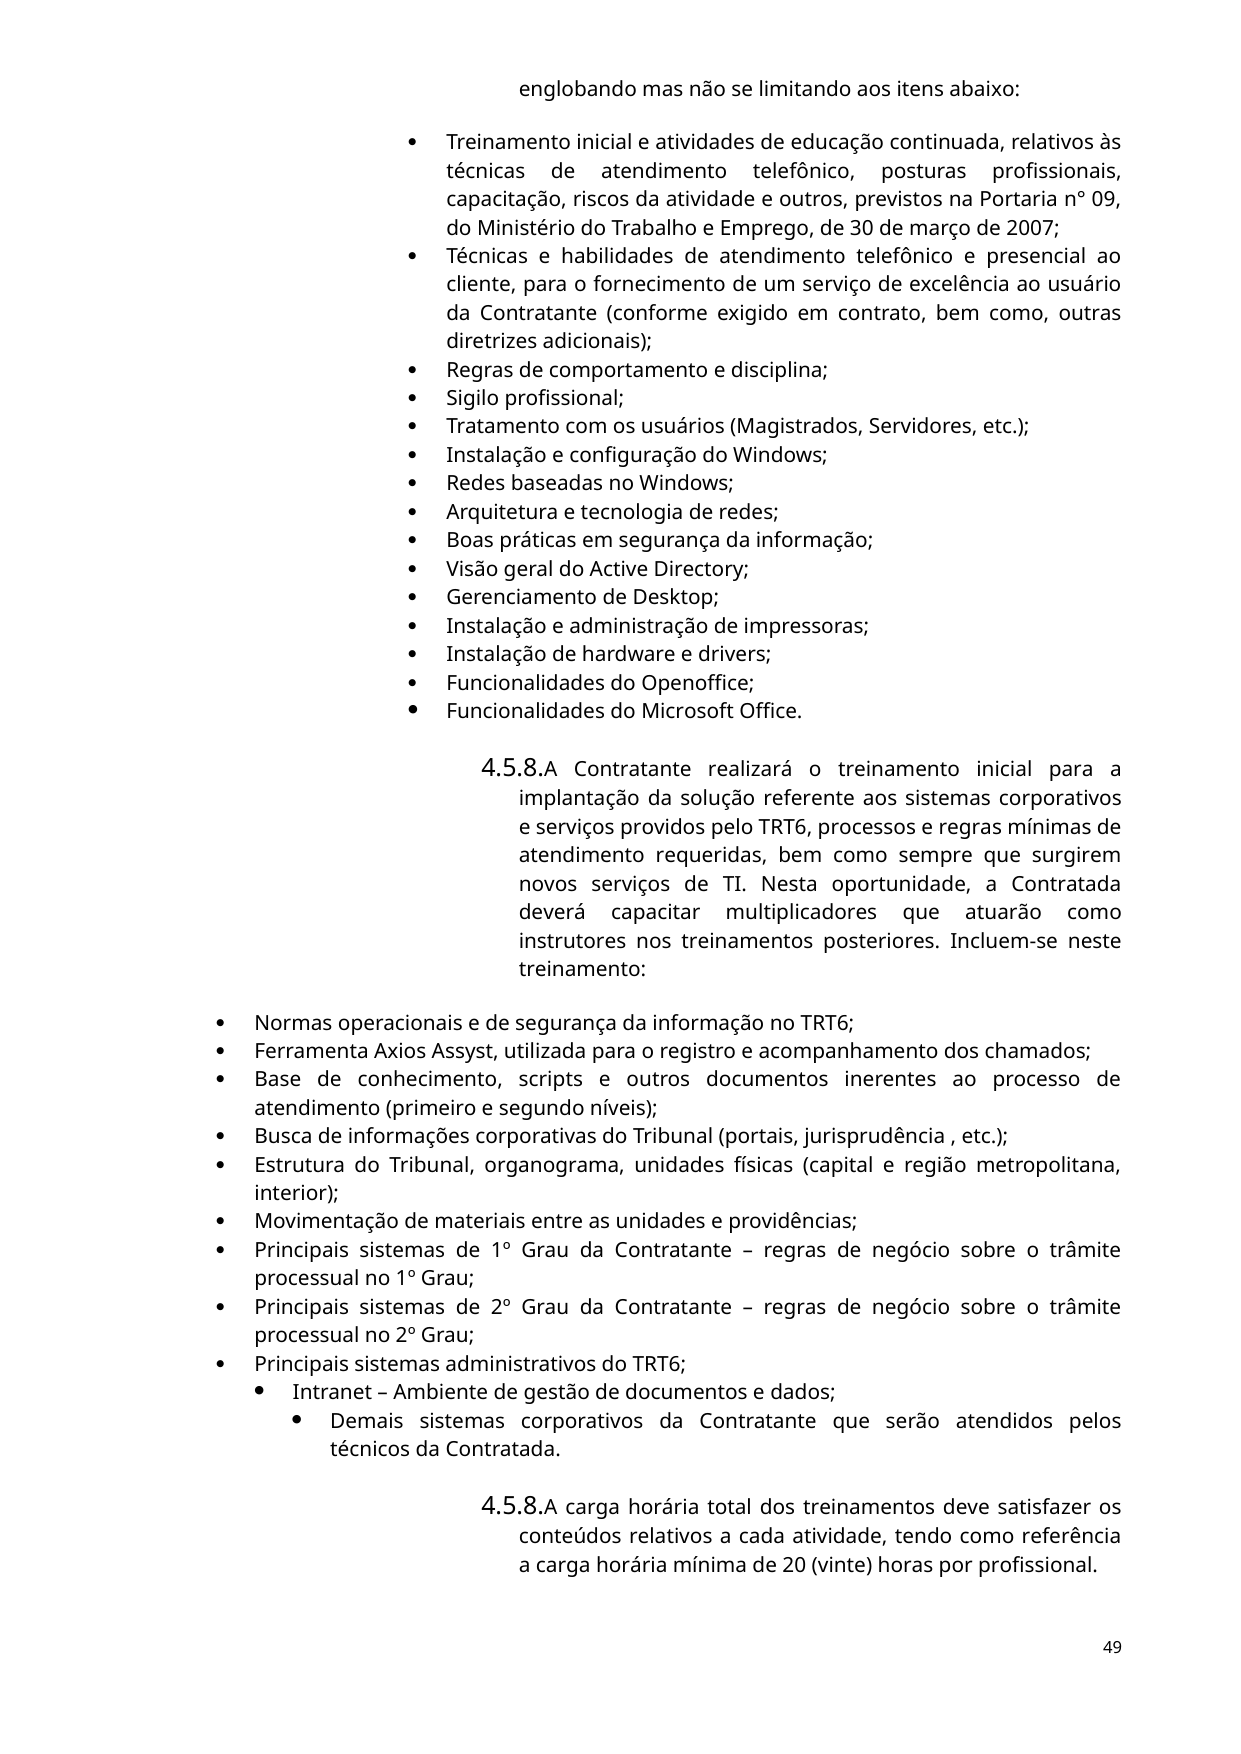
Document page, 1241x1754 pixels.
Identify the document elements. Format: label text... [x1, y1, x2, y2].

list Tratamento com os usuários (Magistrados, Servidores, etc.); [408, 412, 1122, 440]
list A carga horária total dos treinamentos deve satisfazer os conteúdos relativos a cada atividade, tendo como referência a carga horária mínima de 20 (vinte) horas por profissional. [481, 1488, 1122, 1578]
list Intranet – Ambiente de gestão de documentos e dados; [255, 1377, 1122, 1406]
list Arquitetura e tecnologia de redes; [408, 497, 1122, 525]
list englobando mas não se limitando aos itens abaixo: [481, 74, 1122, 102]
list Treinamento inicial e atividades de educação continuada, relativos às técnicas de atendimento telefônico, posturas profissionais, capacitação, riscos da atividade e outros, previstos na Portaria n° 09, do Ministério do Trabalho e Emprego, de 30 de março de 2007; [408, 127, 1122, 241]
list Ferramenta Axios Assyst, utilizada para o registro e acompanhamento dos chamados; [217, 1036, 1122, 1064]
list Boas práticas em segurança da informação; [408, 525, 1122, 554]
list Instalação e configuração do Windows; [408, 440, 1122, 468]
list Instalação de hardware e drivers; [408, 639, 1122, 668]
list Base de conhecimento, scripts e outros documentos inerentes ao processo de atendimento (primeiro e segundo níveis); [217, 1064, 1122, 1121]
list Redes baseadas no Windows; [408, 468, 1122, 497]
list Movimentação de materiais entre as unidades e providências; [217, 1207, 1122, 1235]
list Sigilo profissional; [408, 383, 1122, 412]
list Estrutura do Tribunal, organograma, unidades físicas (capital e região metropolitana, interior); [217, 1150, 1122, 1207]
list Instalação e administração de impressoras; [408, 611, 1122, 639]
list Principais sistemas de 2º Grau da Contratante – regras de negócio sobre o trâmite processual no 2º Grau; [217, 1292, 1122, 1349]
list Regras de comportamento e disciplina; [408, 355, 1122, 383]
list Gerenciamento de Desktop; [408, 582, 1122, 611]
list Funcionalidades do Microsoft Office. [408, 696, 1122, 724]
list Normas operacionais e de segurança da informação no TRT6; [217, 1008, 1122, 1036]
list A Contratante realizará o treinamento inicial para a implantação da solução referente aos sistemas corporativos e serviços providos pelo TRT6, processos e regras mínimas de atendimento requeridas, bem como sempre que surgirem novos serviços de TI. Nesta oportunidade, a Contratada deverá capacitar multiplicadores que atuarão como instrutores nos treinamentos posteriores. Incluem-se neste treinamento: [481, 749, 1122, 983]
list Visão geral do Active Directory; [408, 554, 1122, 582]
list Técnicas e habilidades de atendimento telefônico e presencial ao cliente, para o fornecimento de um serviço de excelência ao usuário da Contratante (conforme exigido em contrato, bem como, outras diretrizes adicionais); [408, 241, 1122, 355]
list Demais sistemas corporativos da Contratante que serão atendidos pelos técnicos da Contratada. [292, 1406, 1122, 1463]
list Busca de informações corporativas do Tribunal (portais, jurisprudência , etc.); [217, 1121, 1122, 1150]
list Principais sistemas de 1º Grau da Contratante – regras de negócio sobre o trâmite processual no 1º Grau; [217, 1235, 1122, 1292]
list Funcionalidades do Openoffice; [408, 668, 1122, 696]
list Principais sistemas administrativos do TRT6; [217, 1349, 1122, 1377]
